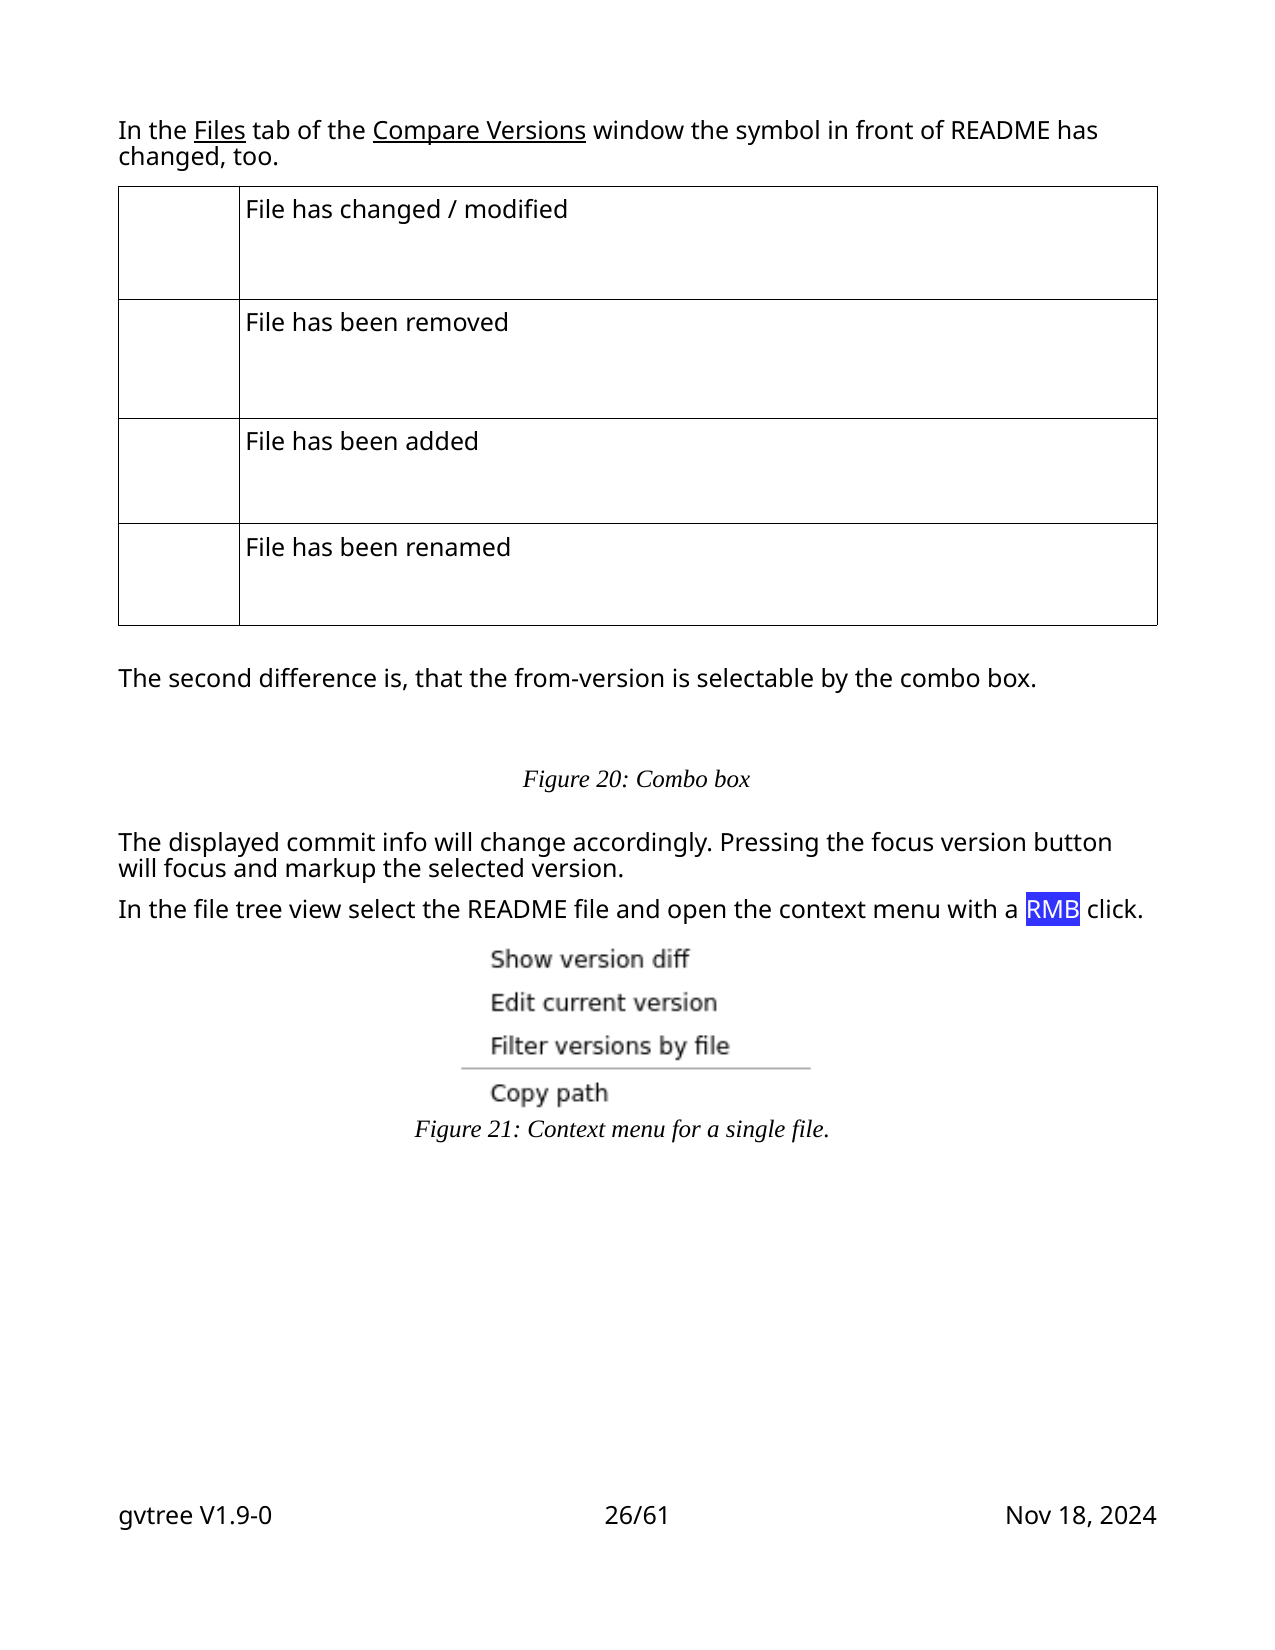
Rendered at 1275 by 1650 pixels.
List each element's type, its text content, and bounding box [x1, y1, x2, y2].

text The second difference is, that the from-version is selectable by the combo box. [118, 666, 1157, 692]
table_header File has changed / modified [240, 187, 1157, 299]
text In the Files tab of the Compare Versions window the symbol in front of README has changed, too. [118, 118, 1157, 171]
table_cell File has been added [240, 419, 1157, 523]
text Figure 21: Context menu for a single file. [414, 951, 861, 1143]
text The displayed commit info will change accordingly. Pressing the focus version button will focus and markup the selected version. [118, 830, 1157, 883]
table_cell File has been renamed [240, 524, 1157, 625]
picture [458, 938, 817, 1115]
text Figure 20: Combo box [414, 719, 861, 793]
table_cell File has been removed [240, 300, 1157, 418]
table_header [119, 187, 239, 299]
table_cell [119, 524, 239, 625]
table_cell [119, 419, 239, 523]
text In the file tree view select the README file and open the context menu with a RMB click. [118, 898, 1157, 924]
table_cell [119, 300, 239, 418]
